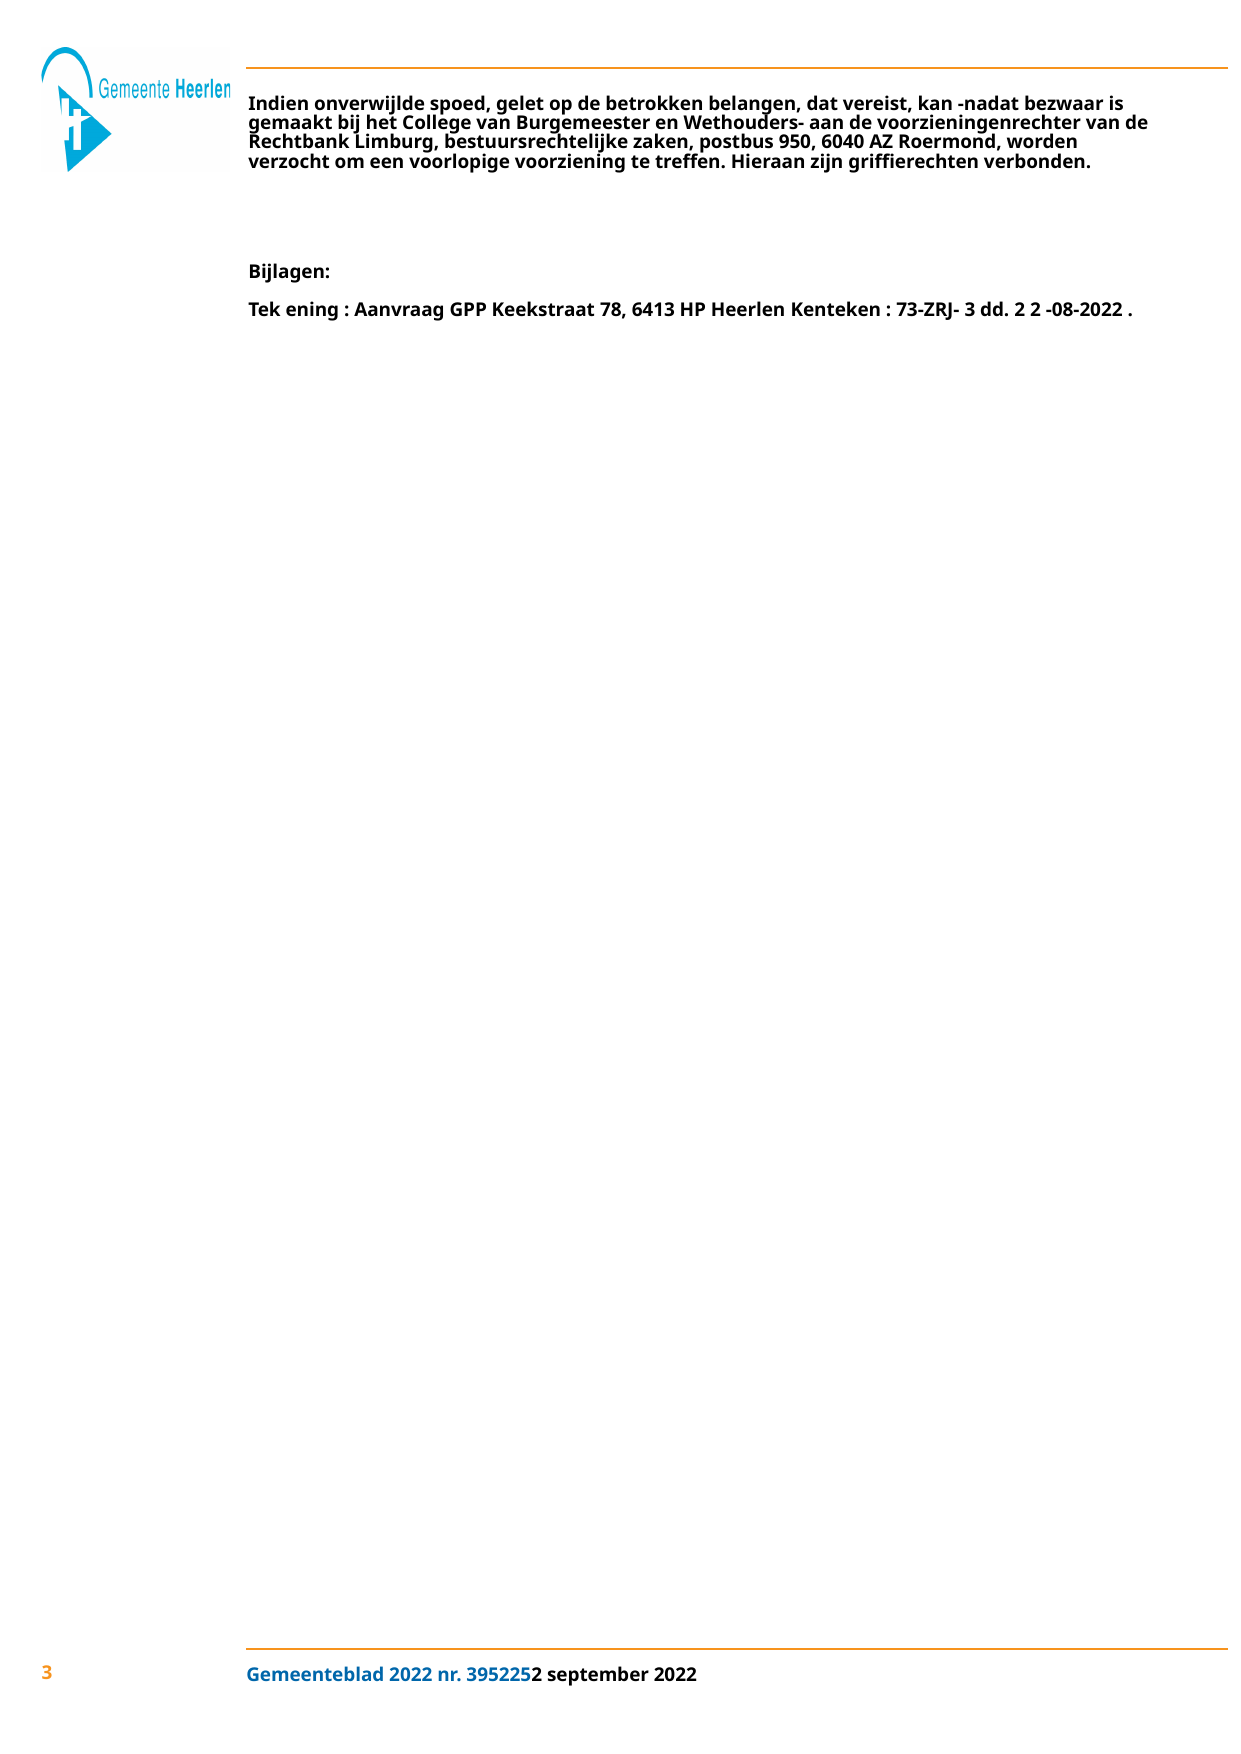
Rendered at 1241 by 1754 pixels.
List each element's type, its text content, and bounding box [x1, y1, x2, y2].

text Bijlagen: [248, 263, 1152, 283]
picture [41, 47, 59, 70]
picture [41, 47, 231, 172]
text Indien onverwijlde spoed, gelet op de betrokken belangen, dat vereist, kan -nadat bezwaar is gemaakt bij het College van Burgemeester en Wethouders- aan de voorzieningenrechter van de Rechtbank Limburg, bestuursrechtelijke zaken, postbus 950, 6040 AZ Roermond, worden verzocht om een voorlopige voorziening te treffen. Hieraan zijn griffierechten verbonden. [248, 95, 1152, 172]
text Tek ening : Aanvraag GPP Keekstraat 78, 6413 HP Heerlen Kenteken : 73-ZRJ- 3 dd. 2 2 -08-2022 . [248, 301, 1152, 320]
